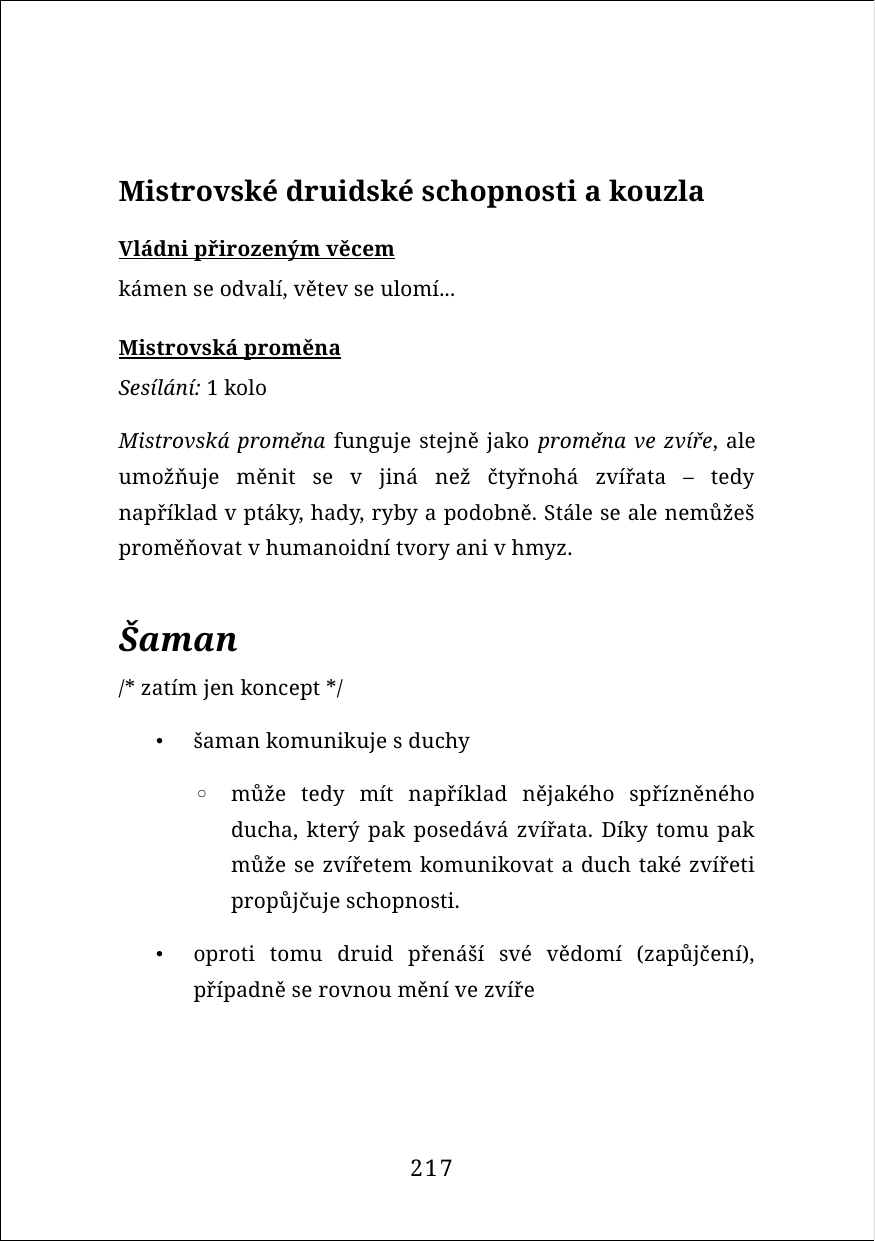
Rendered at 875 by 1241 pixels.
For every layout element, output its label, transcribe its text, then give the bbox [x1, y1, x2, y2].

text Mistrovská proměna funguje stejně jako proměna ve zvíře, ale umožňuje měnit se v jiná než čtyřnohá zvířata – tedy například v ptáky, hady, ryby a podobně. Stále se ale nemůžeš proměňovat v humanoidní tvory ani v hmyz. [118, 427, 756, 562]
subtitle Vládni přirozeným věcem [118, 234, 756, 262]
list oproti tomu druid přenáší své vědomí (zapůjčení), případně se rovnou mění ve zvíře [156, 939, 756, 1003]
list může tedy mít například nějakého spřízněného ducha, který pak posedává zvířata. Díky tomu pak může se zvířetem komunikovat a duch také zvířeti propůjčuje schopnosti. [193, 779, 756, 914]
text /* zatím jen koncept */ [118, 673, 756, 702]
subtitle Mistrovské druidské schopnosti a kouzla [118, 172, 756, 210]
text Sesílání: 1 kolo [118, 373, 756, 402]
subtitle Mistrovská proměna [118, 333, 756, 362]
list šaman komunikuje s duchy [156, 726, 756, 755]
text kámen se odvalí, větev se ulomí... [118, 274, 756, 302]
subtitle Šaman [118, 616, 756, 661]
